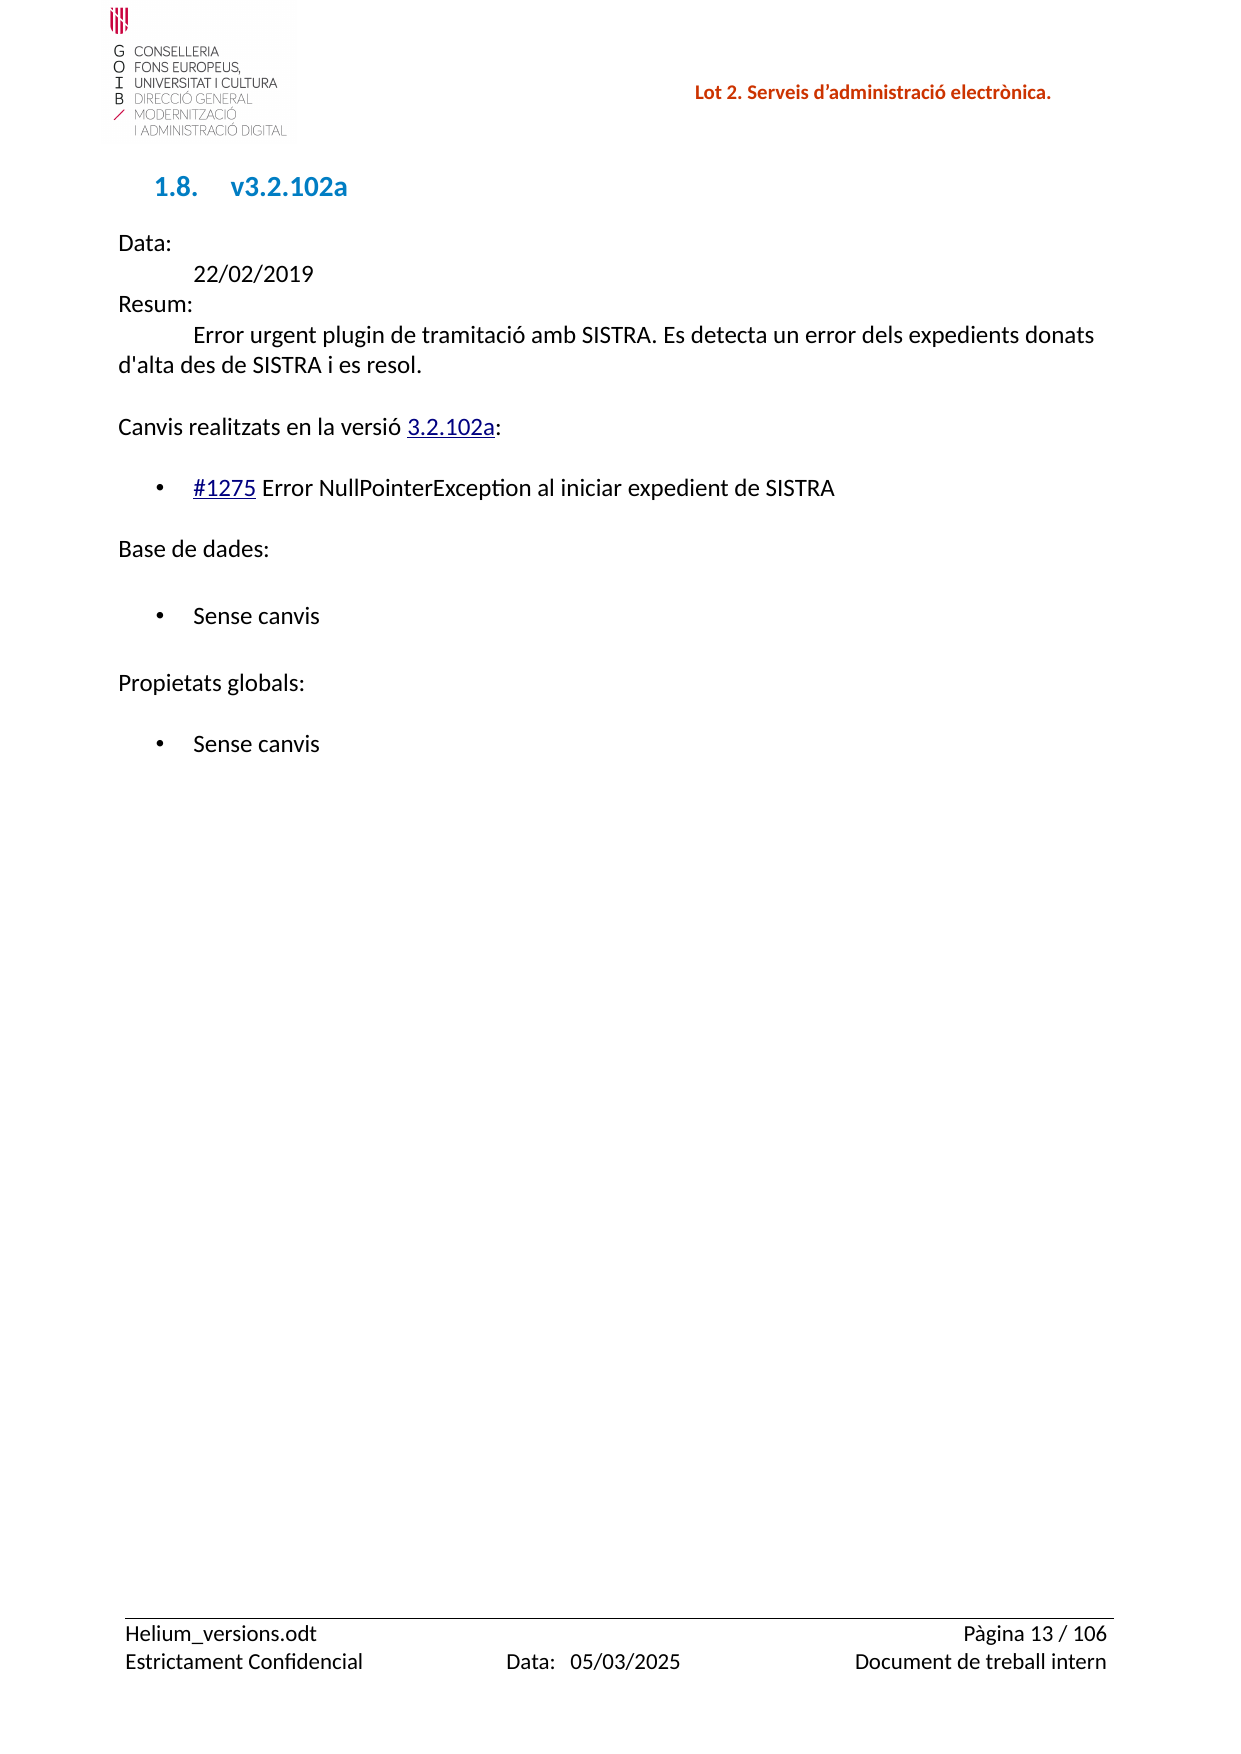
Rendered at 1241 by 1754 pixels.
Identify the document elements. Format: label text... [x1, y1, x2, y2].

list #1275 Error NullPointerException al iniciar expedient de SISTRA [156, 472, 1122, 502]
text Propietats globals: [118, 667, 1122, 697]
text Error urgent plugin de tramitació amb SISTRA. Es detecta un error dels expedients donats d'alta des de SISTRA i es resol. [118, 319, 1122, 380]
text 22/02/2019 [118, 258, 1122, 289]
subtitle v3.2.102a [153, 168, 1122, 204]
text Base de dades: [118, 533, 1122, 563]
picture [100, 0, 297, 144]
list Sense canvis [156, 728, 1122, 758]
list Sense canvis [156, 600, 1122, 630]
text Canvis realitzats en la versió 3.2.102a: [118, 411, 1122, 441]
text Resum: [118, 289, 1122, 319]
text Data: [118, 228, 1122, 258]
